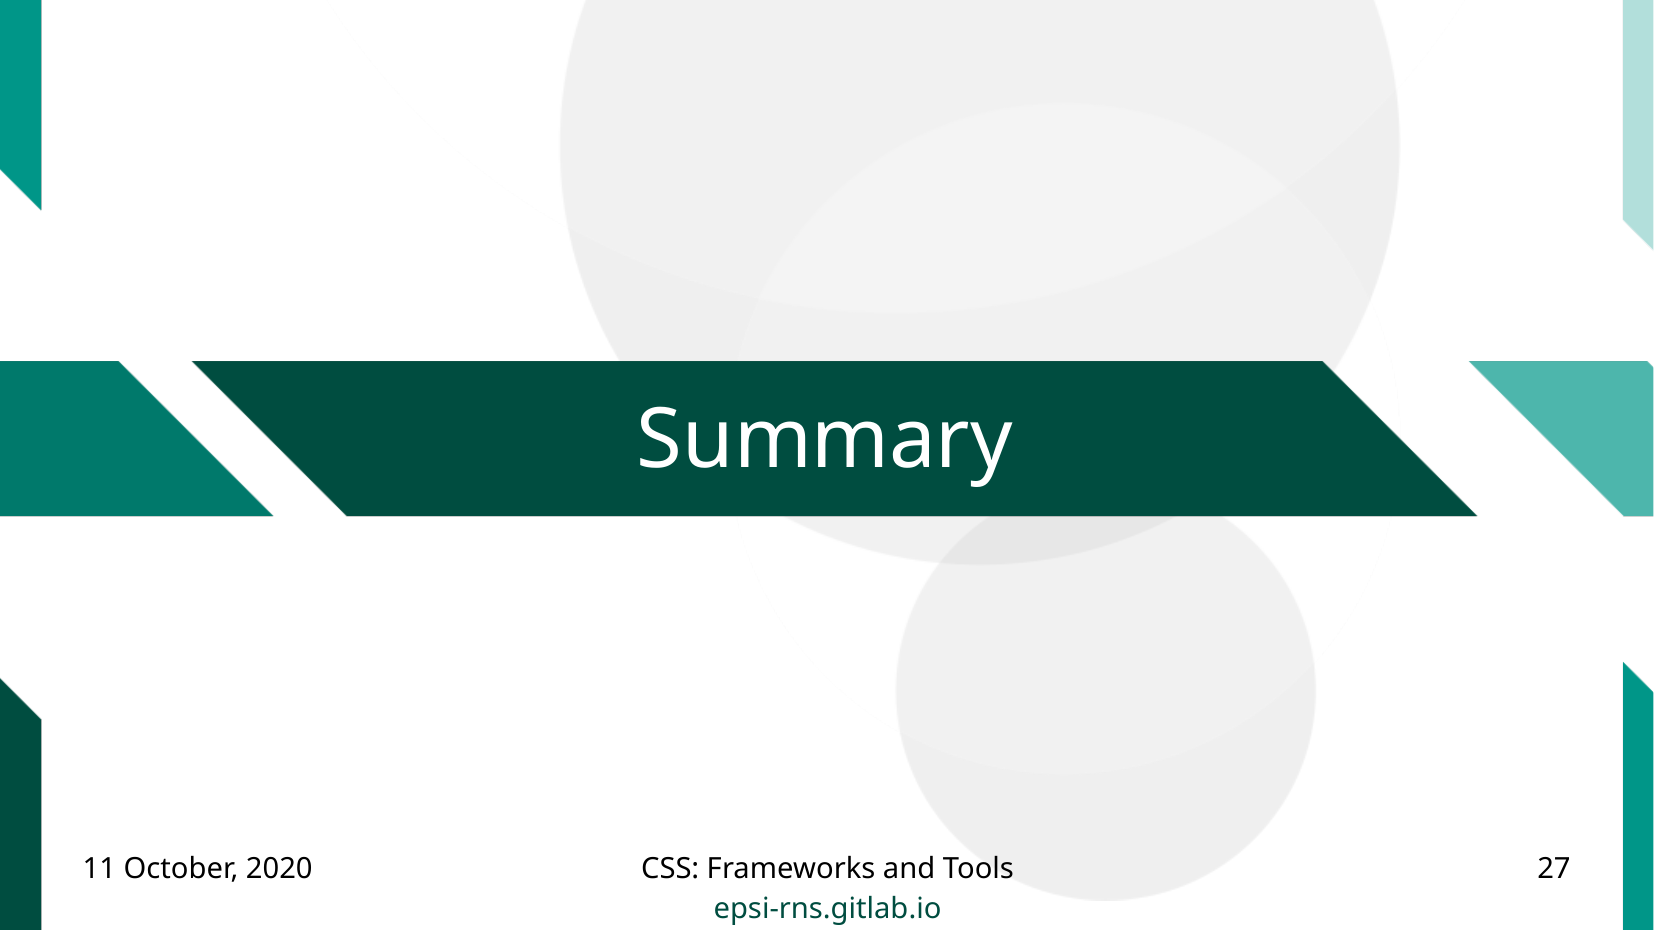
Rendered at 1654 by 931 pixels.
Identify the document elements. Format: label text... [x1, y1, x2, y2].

title Summary [82, 360, 1568, 511]
picture [0, 0, 1654, 930]
